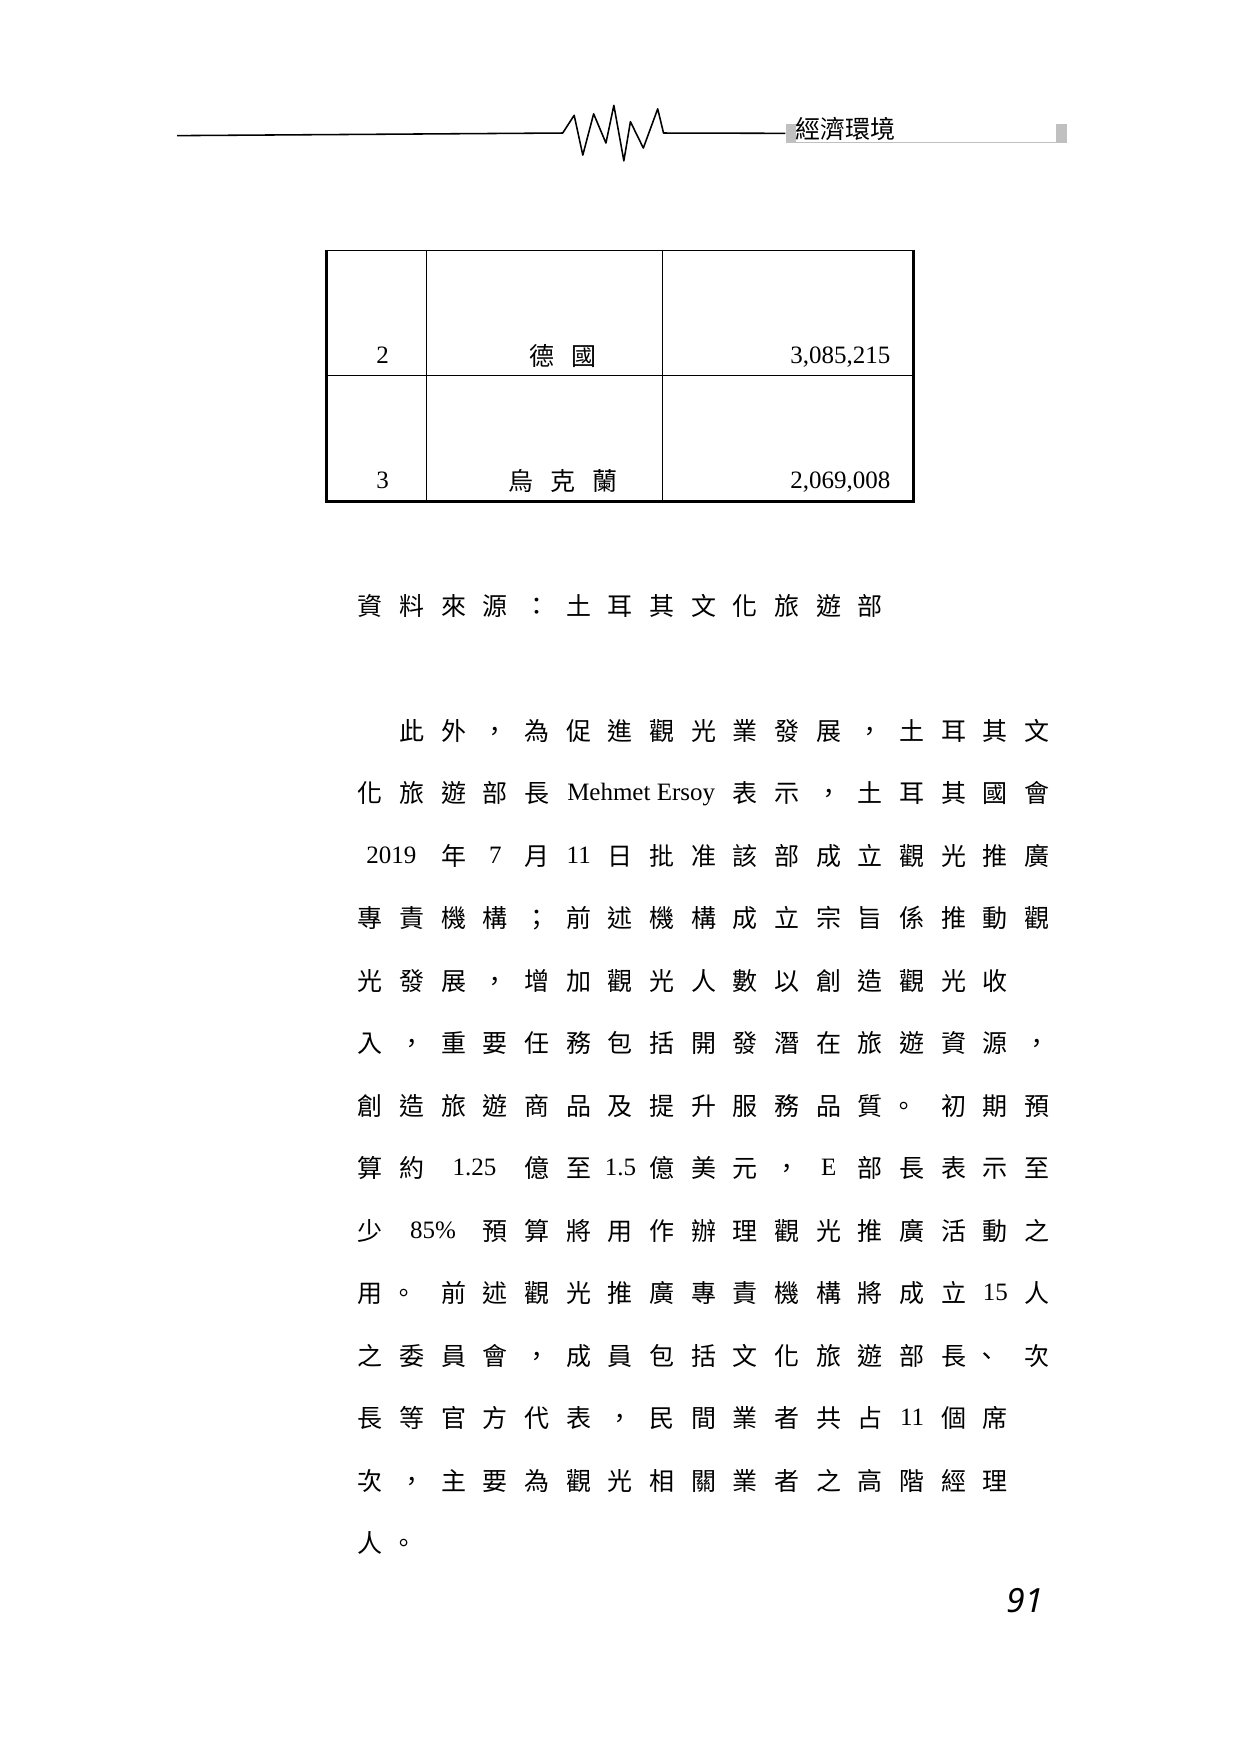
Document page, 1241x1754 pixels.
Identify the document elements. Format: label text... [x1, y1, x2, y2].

table_cell 德國 [427, 251, 662, 375]
text 此外，為促進觀光業發展，土耳其文化旅遊部長Mehmet Ersoy表示，土耳其國會2019年7月11日批准該部成立觀光推廣專責機構；前述機構成立宗旨係推動觀光發展，增加觀光人數以創造觀光收入，重要任務包括開發潛在旅遊資源，創造旅遊商品及提升服務品質。初期預算約1.25億至1.5億美元，E部長表示至少85%預算將用作辦理觀光推廣活動之用。前述觀光推廣專責機構將成立15人之委員會，成員包括文化旅遊部長、次長等官方代表，民間業者共占11個席次，主要為觀光相關業者之高階經理人。 [330, 688, 1058, 1563]
table_cell 2 [328, 251, 426, 375]
table_cell 3 [328, 376, 426, 500]
table_cell 2,069,008 [663, 376, 912, 500]
table_cell 烏克蘭 [427, 376, 662, 500]
table_cell 3,085,215 [663, 251, 912, 375]
text 資料來源：土耳其文化旅遊部 [183, 563, 1058, 625]
